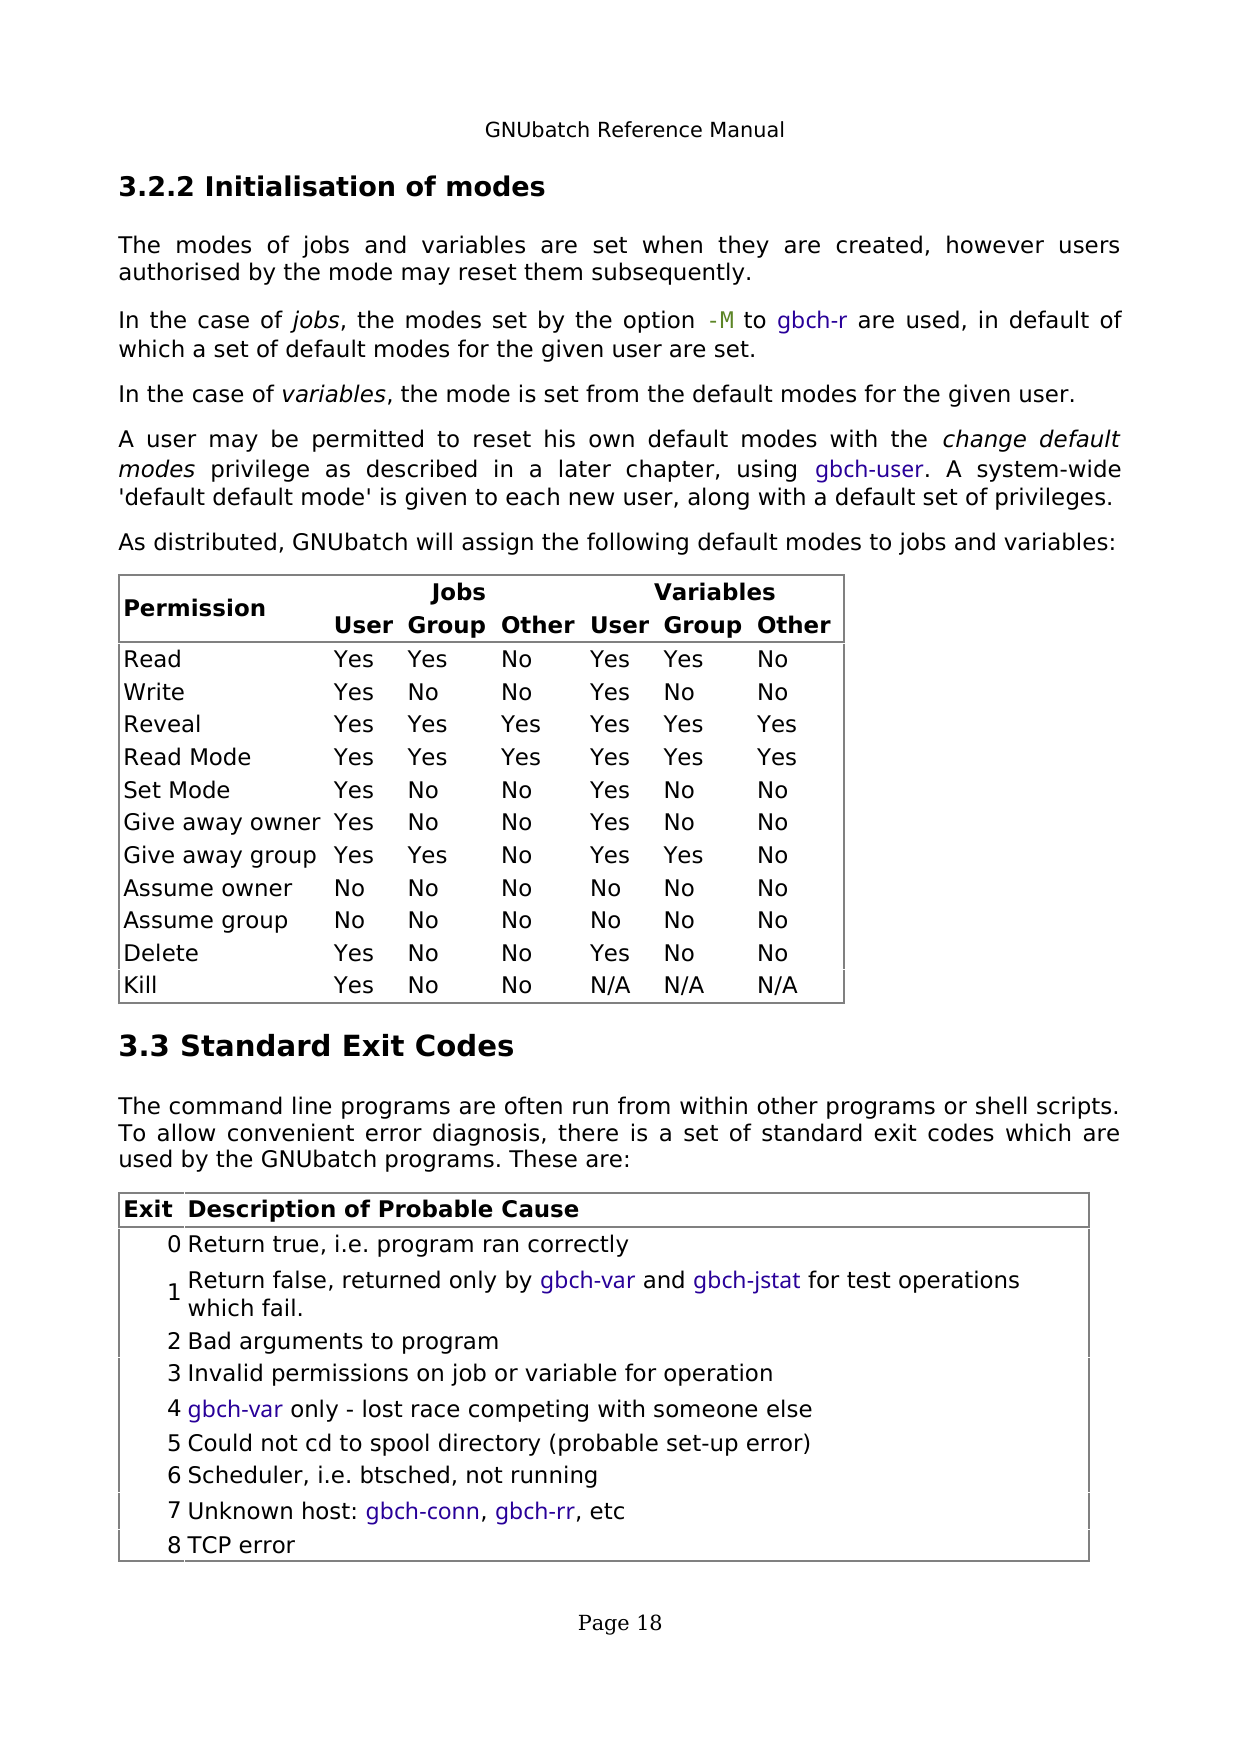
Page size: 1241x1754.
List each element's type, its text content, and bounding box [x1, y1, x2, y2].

table_cell Yes [331, 839, 404, 872]
table_cell 5 [120, 1427, 184, 1460]
table_cell Yes [587, 741, 660, 774]
table_cell Kill [120, 970, 331, 1002]
table_cell 2 [120, 1325, 184, 1357]
table_cell No [498, 937, 587, 969]
table_cell No [498, 872, 587, 904]
table_cell No [660, 676, 754, 709]
table_cell No [404, 676, 498, 709]
table_cell 6 [120, 1460, 184, 1492]
subtitle Standard Exit Codes [118, 1029, 1122, 1063]
table_cell Return true, i.e. program ran correctly [185, 1229, 1088, 1261]
table_cell Yes [754, 709, 843, 741]
table_cell Yes [404, 644, 498, 676]
table_cell No [498, 644, 587, 676]
table_cell Yes [331, 741, 404, 774]
table_cell No [498, 774, 587, 807]
table_cell No [404, 872, 498, 904]
table_cell No [754, 676, 843, 709]
table_cell No [498, 839, 587, 872]
table_cell No [660, 774, 754, 807]
table_cell Yes [587, 807, 660, 839]
table_cell No [498, 970, 587, 1002]
table_cell Write [120, 676, 331, 709]
table_cell 0 [120, 1229, 184, 1261]
table_cell Yes [587, 937, 660, 969]
table_cell Reveal [120, 709, 331, 741]
table_cell 1 [120, 1261, 184, 1325]
table_cell No [404, 774, 498, 807]
table_cell Yes [660, 644, 754, 676]
table_cell Yes [331, 709, 404, 741]
table_cell Yes [331, 774, 404, 807]
table_cell Yes [404, 839, 498, 872]
table_cell Read Mode [120, 741, 331, 774]
table_cell Yes [498, 741, 587, 774]
table_cell gbch-var only - lost race competing with someone else [185, 1390, 1088, 1427]
table_header Jobs [331, 576, 587, 609]
table_cell No [660, 904, 754, 937]
table_cell N/A [754, 970, 843, 1002]
table_cell N/A [660, 970, 754, 1002]
text In the case of jobs, the modes set by the option -M to gbch-r are used, in default of which a set of default modes for the given user are set. [118, 304, 1122, 362]
table_cell No [754, 807, 843, 839]
table_cell Unknown host: gbch-conn, gbch-rr, etc [185, 1493, 1088, 1529]
table_cell No [404, 807, 498, 839]
table_cell No [404, 937, 498, 969]
table_cell No [587, 904, 660, 937]
table_cell TCP error [185, 1530, 1088, 1560]
table_cell Invalid permissions on job or variable for operation [185, 1358, 1088, 1390]
table_cell Delete [120, 937, 331, 969]
table_cell Could not cd to spool directory (probable set-up error) [185, 1427, 1088, 1460]
table_cell Scheduler, i.e. btsched, not running [185, 1460, 1088, 1492]
text The command line programs are often run from within other programs or shell scripts. To allow convenient error diagnosis, there is a set of standard exit codes which are used by the GNUbatch programs. These are: [118, 1093, 1122, 1173]
table_cell Other [754, 609, 843, 641]
table_cell Bad arguments to program [185, 1325, 1088, 1357]
table_cell No [331, 904, 404, 937]
table_cell Yes [587, 676, 660, 709]
table_cell Read [120, 644, 331, 676]
table_cell Yes [498, 709, 587, 741]
table_cell Set Mode [120, 774, 331, 807]
table_header Variables [587, 576, 843, 609]
table_cell No [754, 774, 843, 807]
table_cell Yes [331, 970, 404, 1002]
table_cell User [331, 609, 404, 641]
table_cell Give away owner [120, 807, 331, 839]
table_cell No [754, 872, 843, 904]
table_cell 8 [120, 1530, 184, 1560]
text The modes of jobs and variables are set when they are created, however users authorised by the mode may reset them subsequently. [118, 233, 1122, 286]
table_header Description of Probable Cause [185, 1194, 1088, 1226]
table_cell No [754, 839, 843, 872]
table_cell 3 [120, 1358, 184, 1390]
table_cell Yes [331, 807, 404, 839]
table_header Permission [120, 576, 331, 641]
text In the case of variables, the mode is set from the default modes for the given user. [118, 381, 1122, 408]
table_header Exit [120, 1194, 184, 1226]
table_cell No [498, 676, 587, 709]
text As distributed, GNUbatch will assign the following default modes to jobs and variables: [118, 529, 1122, 556]
table_cell No [404, 970, 498, 1002]
table_cell Yes [331, 644, 404, 676]
table_cell Group [404, 609, 498, 641]
table_cell Yes [331, 676, 404, 709]
table_cell No [498, 904, 587, 937]
table_cell Assume group [120, 904, 331, 937]
table_cell Yes [660, 839, 754, 872]
table_cell Other [498, 609, 587, 641]
table_cell Yes [660, 741, 754, 774]
table_cell Return false, returned only by gbch-var and gbch-jstat for test operations which fail. [185, 1261, 1088, 1325]
table_cell Yes [587, 644, 660, 676]
table_cell No [331, 872, 404, 904]
table_cell Yes [754, 741, 843, 774]
table_cell Yes [587, 774, 660, 807]
table_cell No [660, 807, 754, 839]
table_cell N/A [587, 970, 660, 1002]
table_cell No [754, 904, 843, 937]
table_cell 7 [120, 1493, 184, 1529]
table_cell No [754, 644, 843, 676]
table_cell No [498, 807, 587, 839]
table_cell Yes [587, 839, 660, 872]
table_cell No [754, 937, 843, 969]
table_cell Yes [331, 937, 404, 969]
table_cell Yes [404, 709, 498, 741]
table_cell Assume owner [120, 872, 331, 904]
table_cell User [587, 609, 660, 641]
table_cell No [660, 872, 754, 904]
table_cell No [404, 904, 498, 937]
table_cell 4 [120, 1390, 184, 1427]
table_cell No [660, 937, 754, 969]
subtitle Initialisation of modes [118, 172, 1122, 203]
table_cell No [587, 872, 660, 904]
table_cell Group [660, 609, 754, 641]
table_cell Yes [404, 741, 498, 774]
table_cell Yes [587, 709, 660, 741]
table_cell Give away group [120, 839, 331, 872]
table_cell Yes [660, 709, 754, 741]
text A user may be permitted to reset his own default modes with the change default modes privilege as described in a later chapter, using gbch-user. A system-wide 'default default mode' is given to each new user, along with a default set of privileges. [118, 426, 1122, 511]
